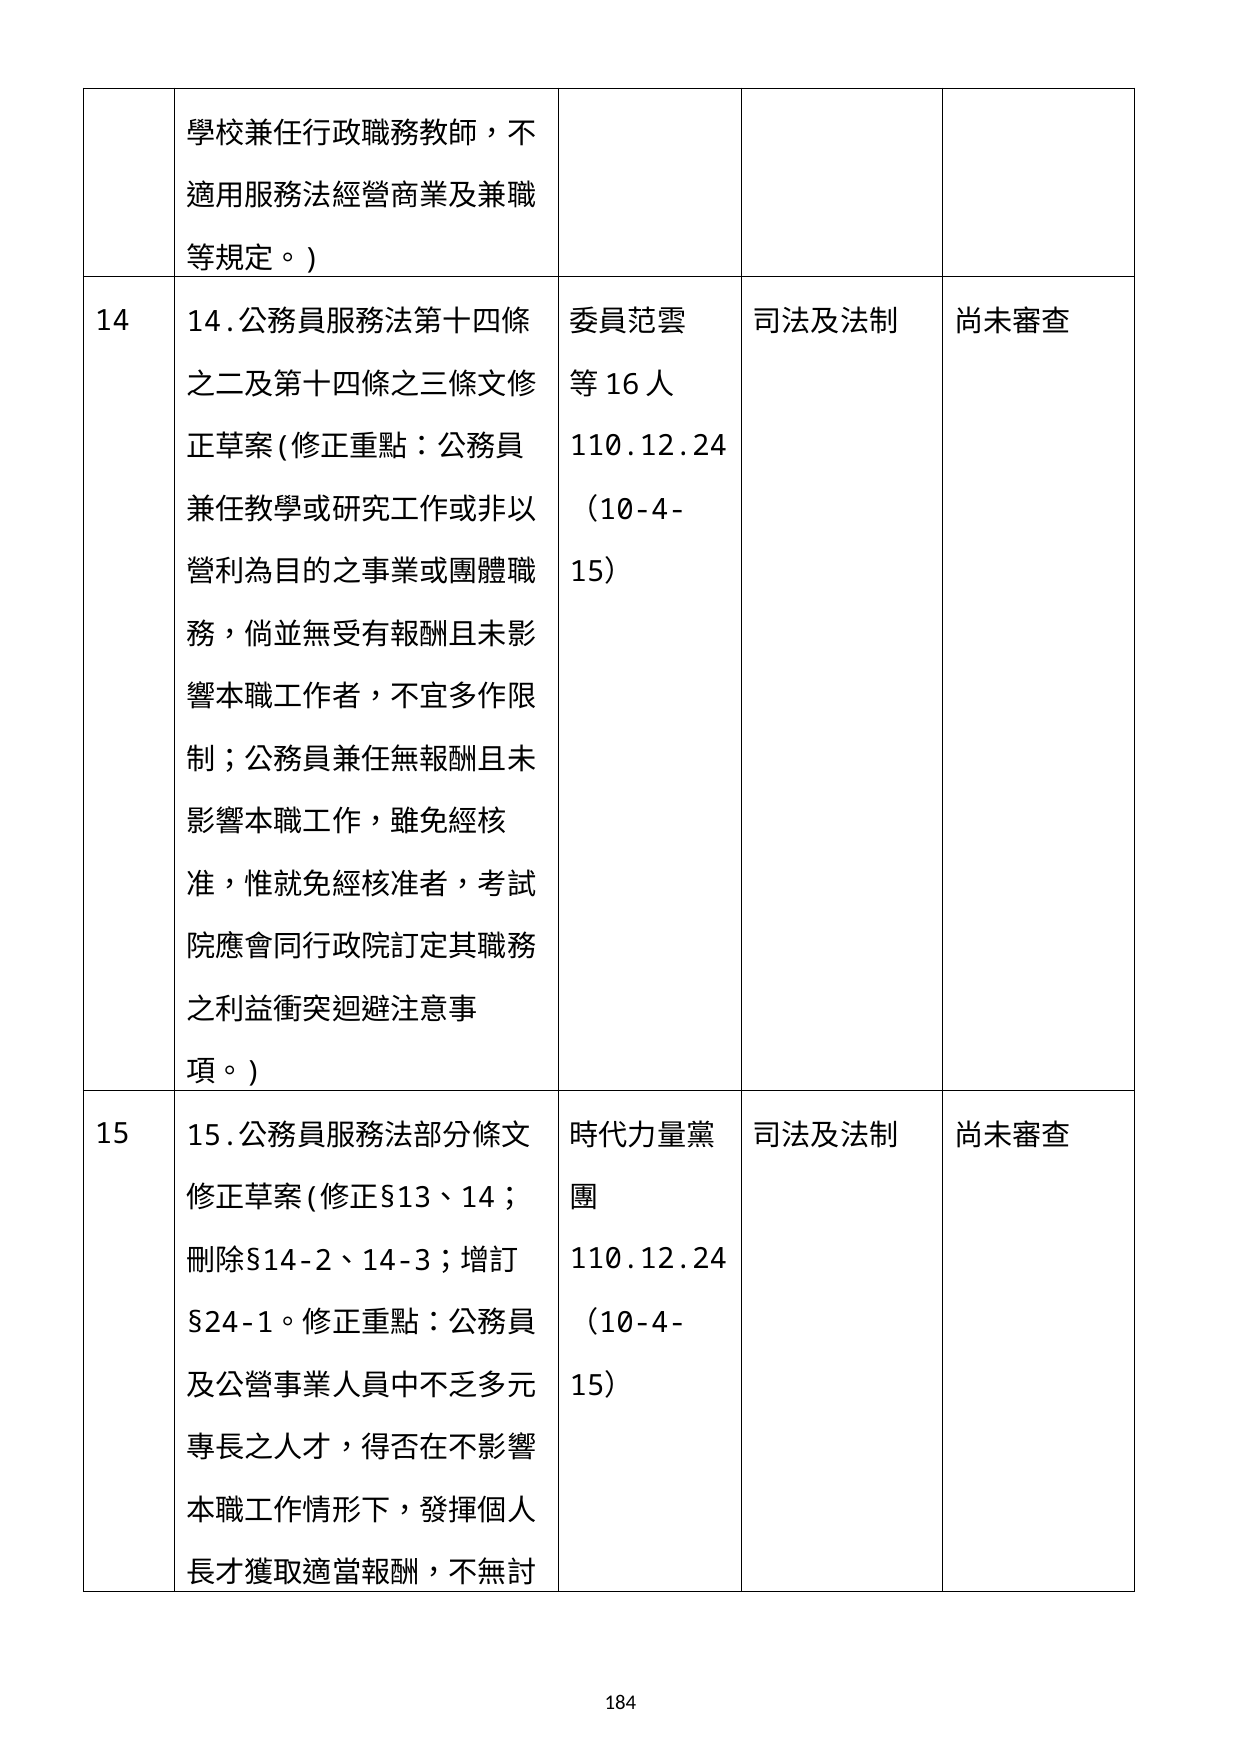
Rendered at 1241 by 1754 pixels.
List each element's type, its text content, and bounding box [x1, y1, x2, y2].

table_cell 學校兼任行政職務教師，不適用服務法經營商業及兼職等規定。) [175, 89, 558, 276]
table_cell 時代力量黨團 110.12.24 （10-4-15） [559, 1091, 741, 1591]
table_cell 15.公務員服務法部分條文修正草案(修正§13、14；刪除§14-2、14-3；增訂§24-1。修正重點：公務員及公營事業人員中不乏多元專長之人才，得否在不影響本職工作情形下，發揮個人長才獲取適當報酬，不無討 [175, 1091, 558, 1591]
table_cell 15 [84, 1091, 174, 1591]
table_cell 尚未審查 [943, 1091, 1134, 1591]
table_cell 司法及法制 [742, 1091, 942, 1591]
table_cell [84, 89, 174, 276]
table_cell [559, 89, 741, 276]
table_cell 司法及法制 [742, 277, 942, 1090]
table_cell [742, 89, 942, 276]
table_cell 尚未審查 [943, 277, 1134, 1090]
table_cell 委員范雲 等16人 110.12.24 （10-4-15） [559, 277, 741, 1090]
table_cell [943, 89, 1134, 276]
table_cell 14.公務員服務法第十四條之二及第十四條之三條文修正草案(修正重點：公務員兼任教學或研究工作或非以營利為目的之事業或團體職務，倘並無受有報酬且未影響本職工作者，不宜多作限制；公務員兼任無報酬且未影響本職工作，雖免經核准，惟就免經核准者，考試院應會同行政院訂定其職務之利益衝突迴避注意事項。) [175, 277, 558, 1090]
table_cell 14 [84, 277, 174, 1090]
